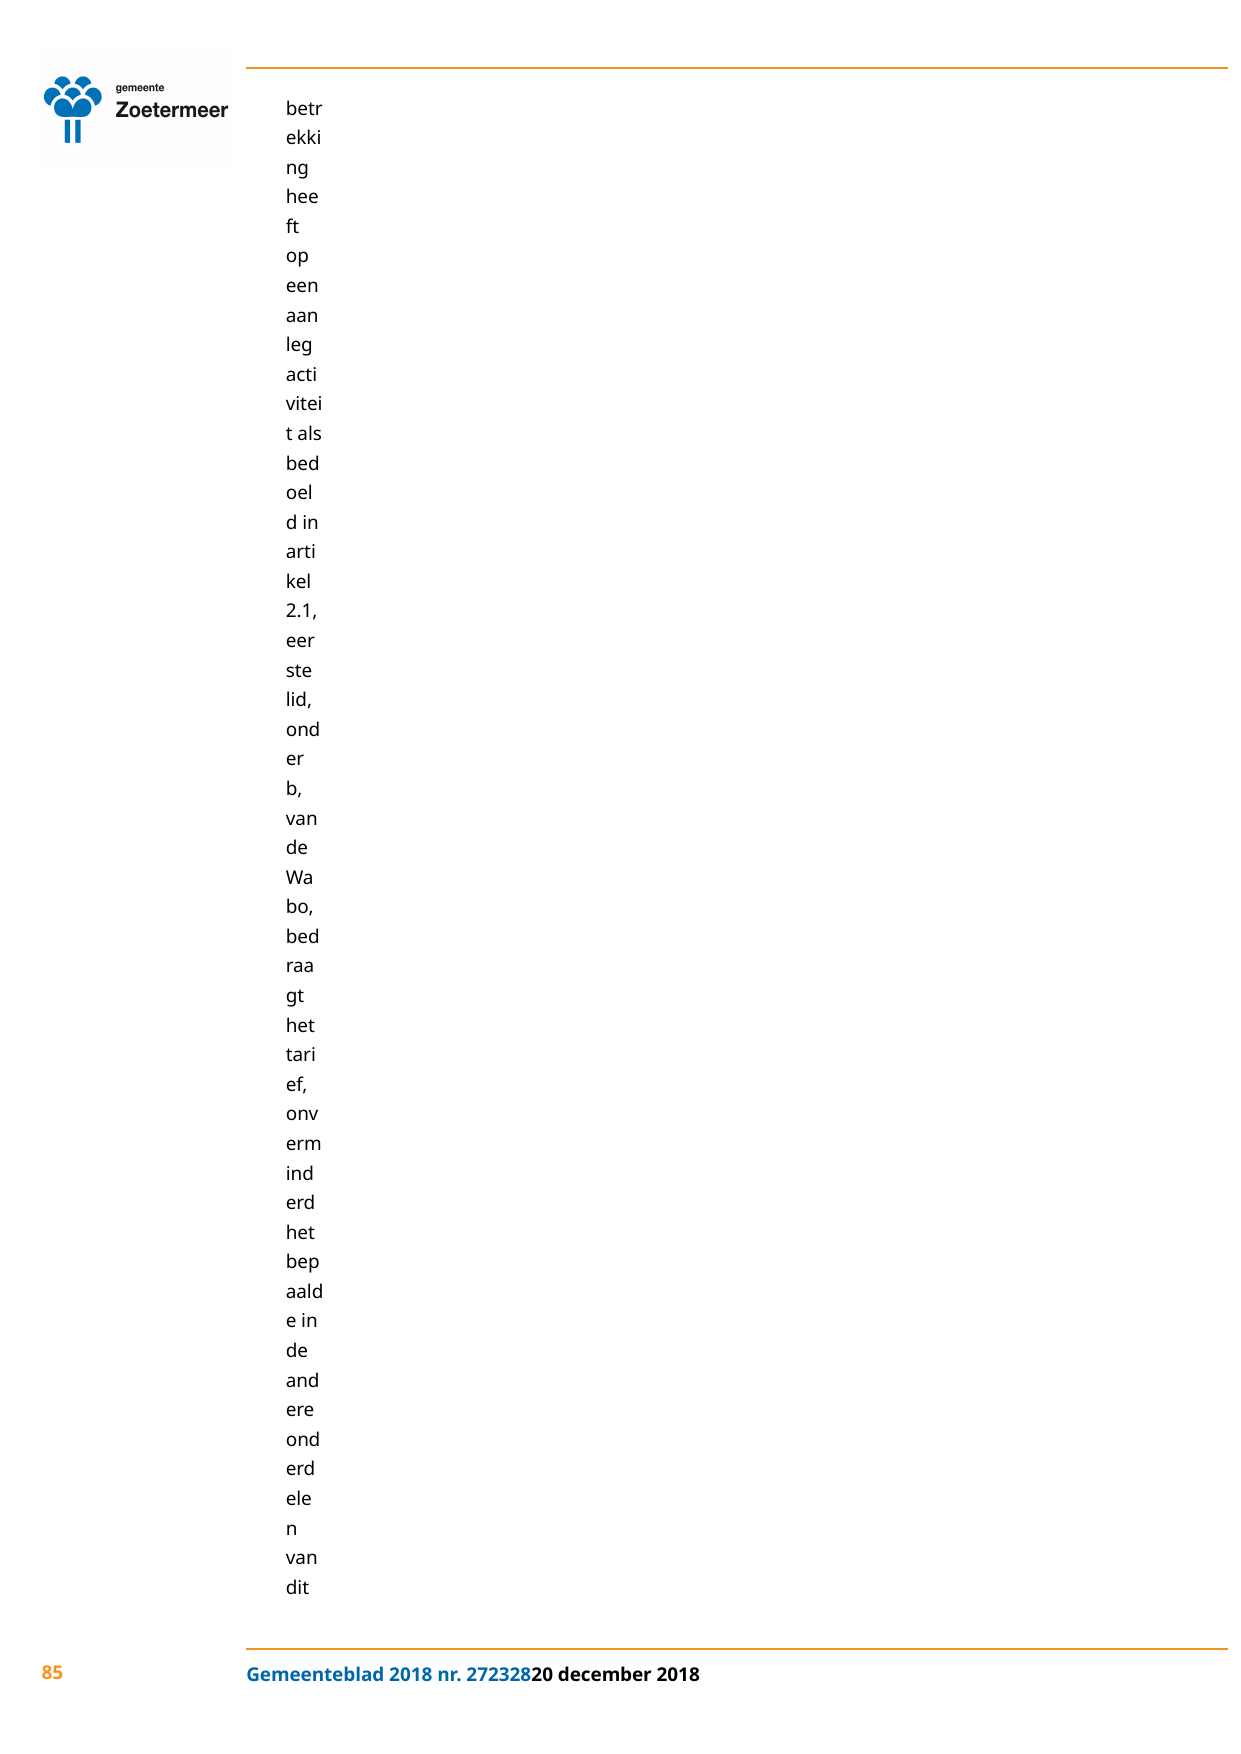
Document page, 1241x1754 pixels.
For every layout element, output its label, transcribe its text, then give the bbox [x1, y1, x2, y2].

table_cell [248, 95, 286, 1600]
table_cell [323, 95, 361, 1600]
picture [41, 47, 231, 172]
table_cell betrekking heeft op een aanlegactiviteit als bedoeld in artikel 2.1, eerste lid, onder b, van de Wabo, bedraagt het tarief, onverminderd het bepaalde in de andere onderdelen van dit [286, 95, 323, 1600]
table_cell [361, 95, 398, 1600]
